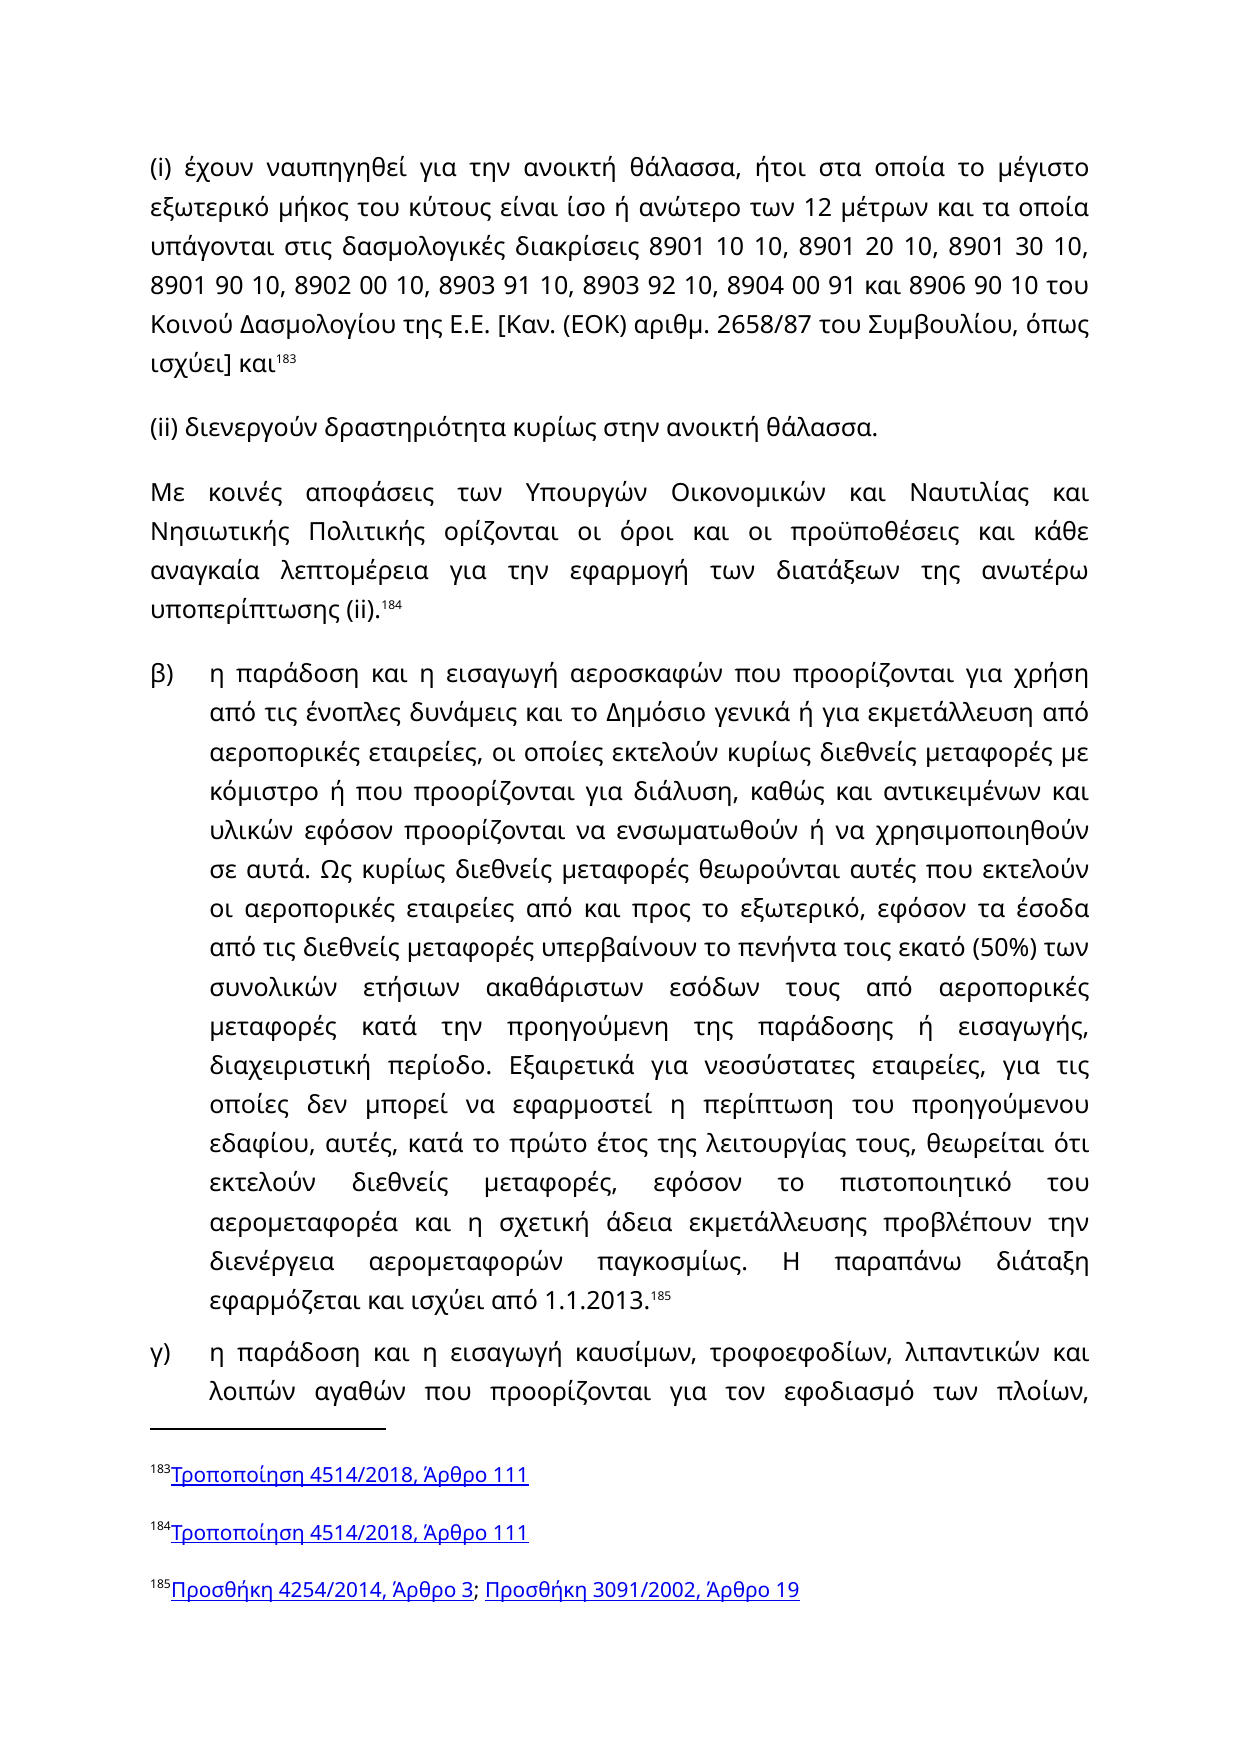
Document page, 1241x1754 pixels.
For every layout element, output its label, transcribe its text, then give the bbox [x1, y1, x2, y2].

text Τροποποίηση 4514/2018, Άρθρο 111 [150, 1460, 1090, 1489]
text (i) έχουν ναυπηγηθεί για την ανοικτή θάλασσα, ήτοι στα οποία το μέγιστο εξωτερικό μήκος του κύτους είναι ίσο ή ανώτερο των 12 μέτρων και τα οποία υπάγονται στις δασμολογικές διακρίσεις 8901 10 10, 8901 20 10, 8901 30 10, 8901 90 10, 8902 00 10, 8903 91 10, 8903 92 10, 8904 00 91 και 8906 90 10 του Κοινού Δασμολογίου της Ε.Ε. [Καν. (ΕΟΚ) αριθμ. 2658/87 του Συμβουλίου, όπως ισχύει] και [150, 150, 1090, 380]
text (ii) διενεργούν δραστηριότητα κυρίως στην ανοικτή θάλασσα. [150, 410, 1090, 444]
text Με κοινές αποφάσεις των Υπουργών Οικονομικών και Ναυτιλίας και Νησιωτικής Πολιτικής ορίζονται οι όροι και οι προϋποθέσεις και κάθε αναγκαία λεπτομέρεια για την εφαρμογή των διατάξεων της ανωτέρω υποπερίπτωσης (ii). [150, 474, 1090, 626]
list γ) η παράδοση και η εισαγωγή καυσίμων, τροφοεφοδίων, λιπαντικών και λοιπών αγαθών που προορίζονται για τον εφοδιασμό των πλοίων, [150, 1334, 1090, 1407]
list β) η παράδοση και η εισαγωγή αεροσκαφών που προορίζονται για χρήση από τις ένοπλες δυνάμεις και το Δημόσιο γενικά ή για εκμετάλλευση από αεροπορικές εταιρείες, οι οποίες εκτελούν κυρίως διεθνείς μεταφορές με κόμιστρο ή που προορίζονται για διάλυση, καθώς και αντικειμένων και υλικών εφόσον προορίζονται να ενσωματωθούν ή να χρησιμοποιηθούν σε αυτά. Ως κυρίως διεθνείς μεταφορές θεωρούνται αυτές που εκτελούν οι αεροπορικές εταιρείες από και προς το εξωτερικό, εφόσον τα έσοδα από τις διεθνείς μεταφορές υπερβαίνουν το πενήντα τοις εκατό (50%) των συνολικών ετήσιων ακαθάριστων εσόδων τους από αεροπορικές μεταφορές κατά την προηγούμενη της παράδοσης ή εισαγωγής, διαχειριστική περίοδο. Εξαιρετικά για νεοσύστατες εταιρείες, για τις οποίες δεν μπορεί να εφαρμοστεί η περίπτωση του προηγούμενου εδαφίου, αυτές, κατά το πρώτο έτος της λειτουργίας τους, θεωρείται ότι εκτελούν διεθνείς μεταφορές, εφόσον το πιστοποιητικό του αερομεταφορέα και η σχετική άδεια εκμετάλλευσης προβλέπουν την διενέργεια αερομεταφορών παγκοσμίως. Η παραπάνω διάταξη εφαρμόζεται και ισχύει από 1.1.2013. [150, 656, 1090, 1317]
text Τροποποίηση 4514/2018, Άρθρο 111 [150, 1518, 1090, 1546]
text Προσθήκη 4254/2014, Άρθρο 3; Προσθήκη 3091/2002, Άρθρο 19 [150, 1576, 1090, 1604]
